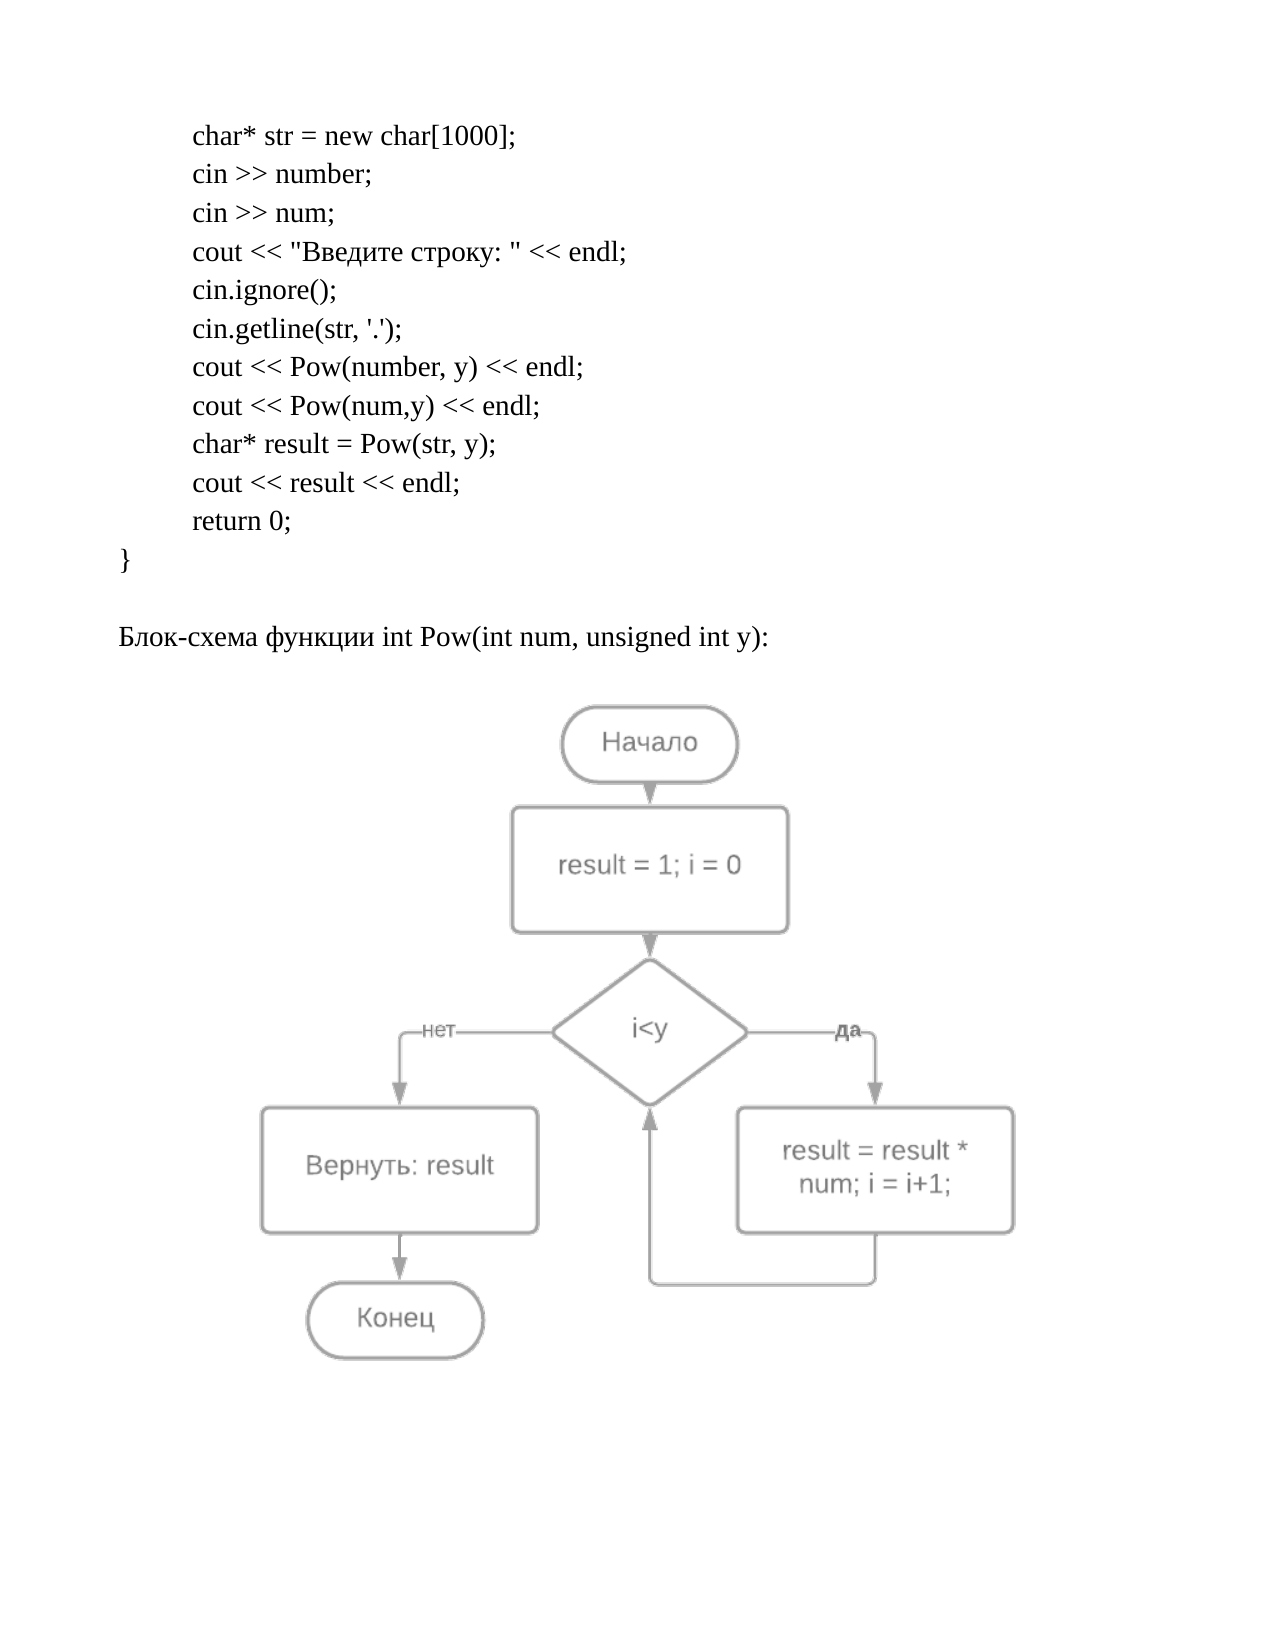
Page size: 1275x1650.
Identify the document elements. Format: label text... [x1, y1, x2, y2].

text cout << "Введите строку: " << endl; [118, 234, 1157, 267]
text cout << Pow(number, y) << endl; [118, 349, 1157, 383]
text } [118, 542, 1157, 576]
text cin >> num; [118, 195, 1157, 229]
text char* str = new char[1000]; [118, 118, 1157, 152]
text cin.getline(str, '.'); [118, 311, 1157, 344]
text char* result = Pow(str, y); [118, 426, 1157, 460]
text return 0; [118, 503, 1157, 537]
text cin.ignore(); [118, 272, 1157, 306]
text cout << Pow(num,y) << endl; [118, 388, 1157, 421]
text cout << result << endl; [118, 465, 1157, 498]
text Блок-схема функции int Pow(int num, unsigned int y): [118, 619, 1157, 653]
text cin >> number; [118, 157, 1157, 190]
picture [212, 657, 1063, 1408]
